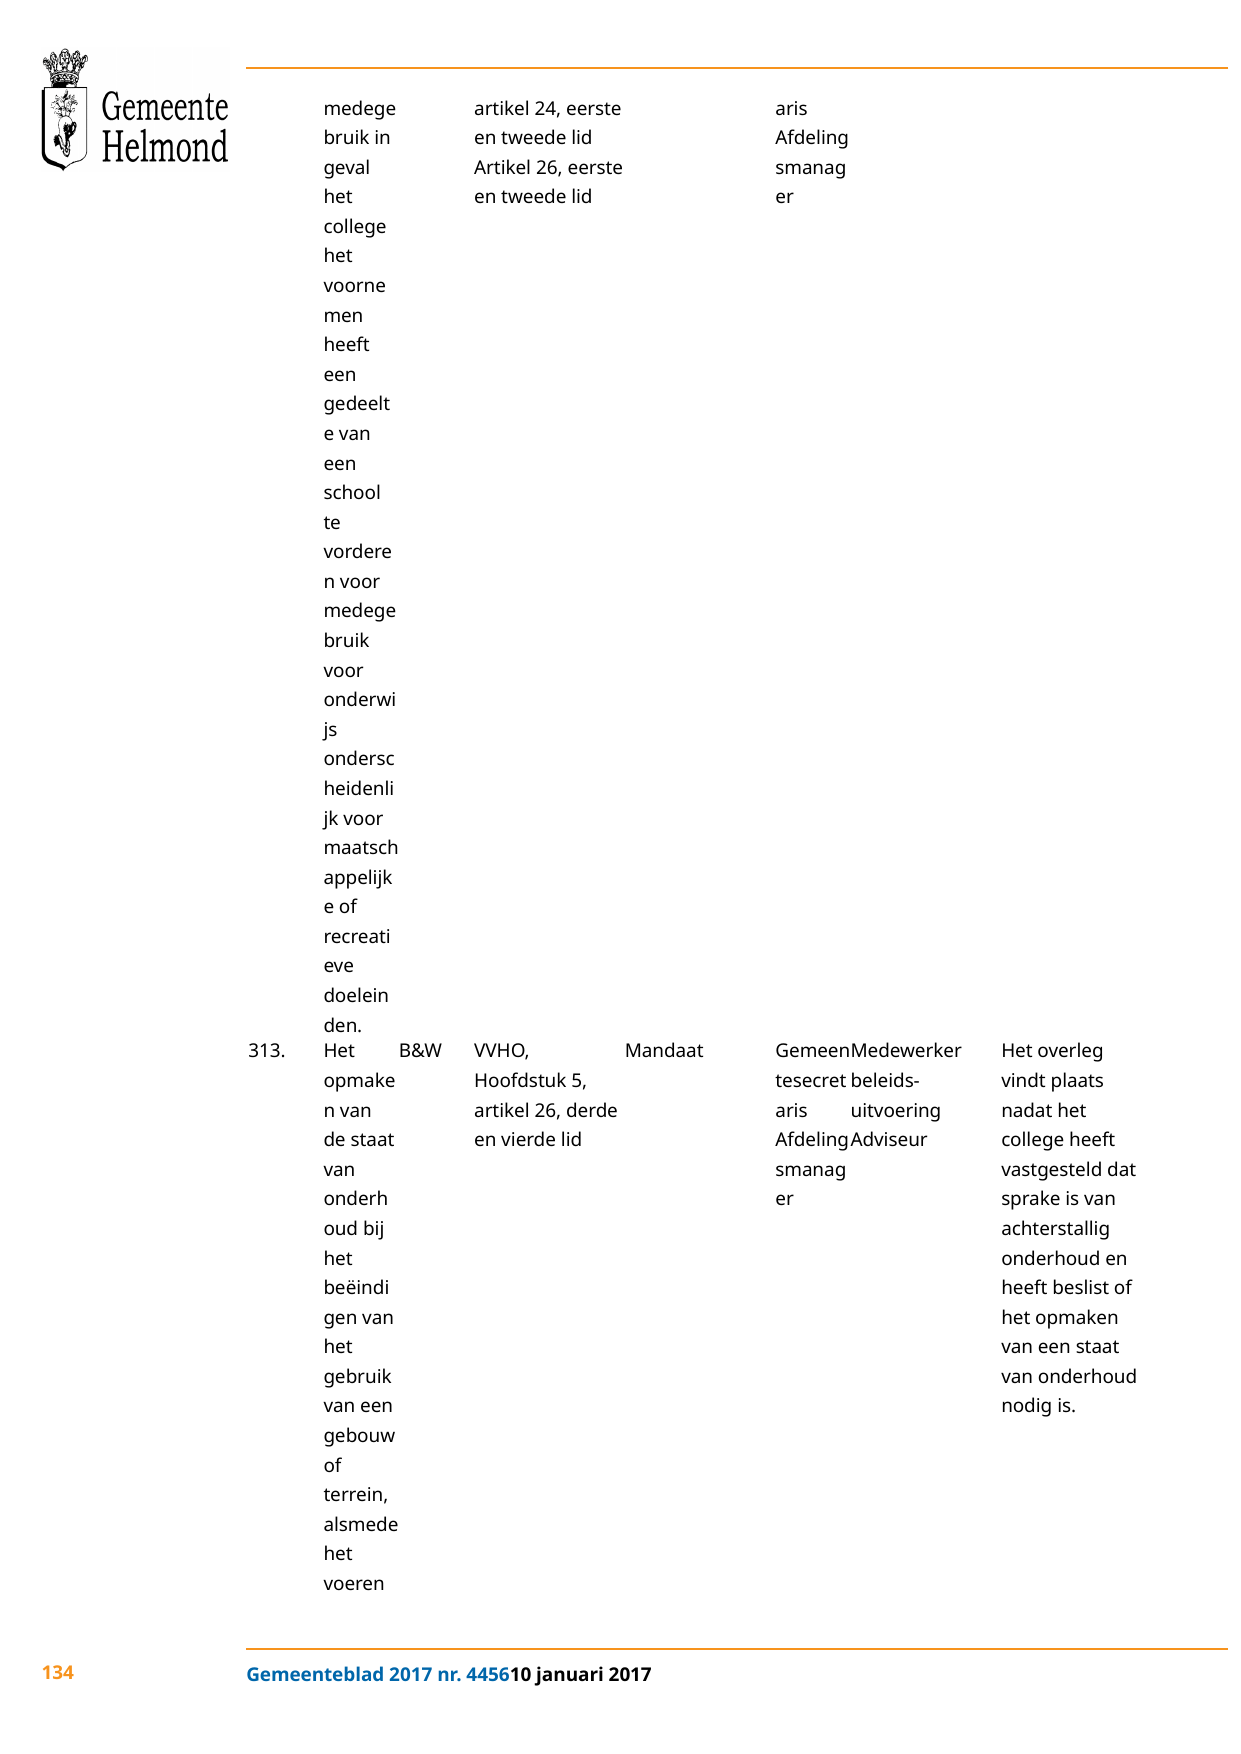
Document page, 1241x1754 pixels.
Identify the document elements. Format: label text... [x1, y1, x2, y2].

table_cell B&W [399, 1038, 474, 1596]
table_cell [625, 95, 775, 1038]
table_cell [850, 95, 1001, 1038]
table_cell 313. [248, 1038, 323, 1596]
table_cell artikel 24, eerste en tweede lid Artikel 26, eerste en tweede lid [474, 95, 624, 1038]
table_cell medegebruik in geval het college het voornemen heeft een gedeelte van een school te vorderen voor medegebruik voor onderwijs onderscheidenlijk voor maatschappelijke of recreatieve doeleinden. [323, 95, 398, 1038]
table_cell [248, 95, 323, 1038]
table_cell VVHO, Hoofdstuk 5, artikel 26, derde en vierde lid [474, 1038, 624, 1596]
table_cell Gemeentesecretaris Afdelingsmanager [775, 1038, 850, 1596]
picture [41, 47, 231, 172]
table_cell [1001, 95, 1152, 1038]
table_cell aris Afdelingsmanager [775, 95, 850, 1038]
table_cell Mandaat [625, 1038, 775, 1596]
table_cell [399, 95, 474, 1038]
table_cell Medewerker beleids- uitvoering Adviseur [850, 1038, 1001, 1596]
table_cell Het opmaken van de staat van onderhoud bij het beëindigen van het gebruik van een gebouw of terrein, alsmede het voeren [323, 1038, 398, 1596]
table_cell Het overleg vindt plaats nadat het college heeft vastgesteld dat sprake is van achterstallig onderhoud en heeft beslist of het opmaken van een staat van onderhoud nodig is. [1001, 1038, 1152, 1596]
